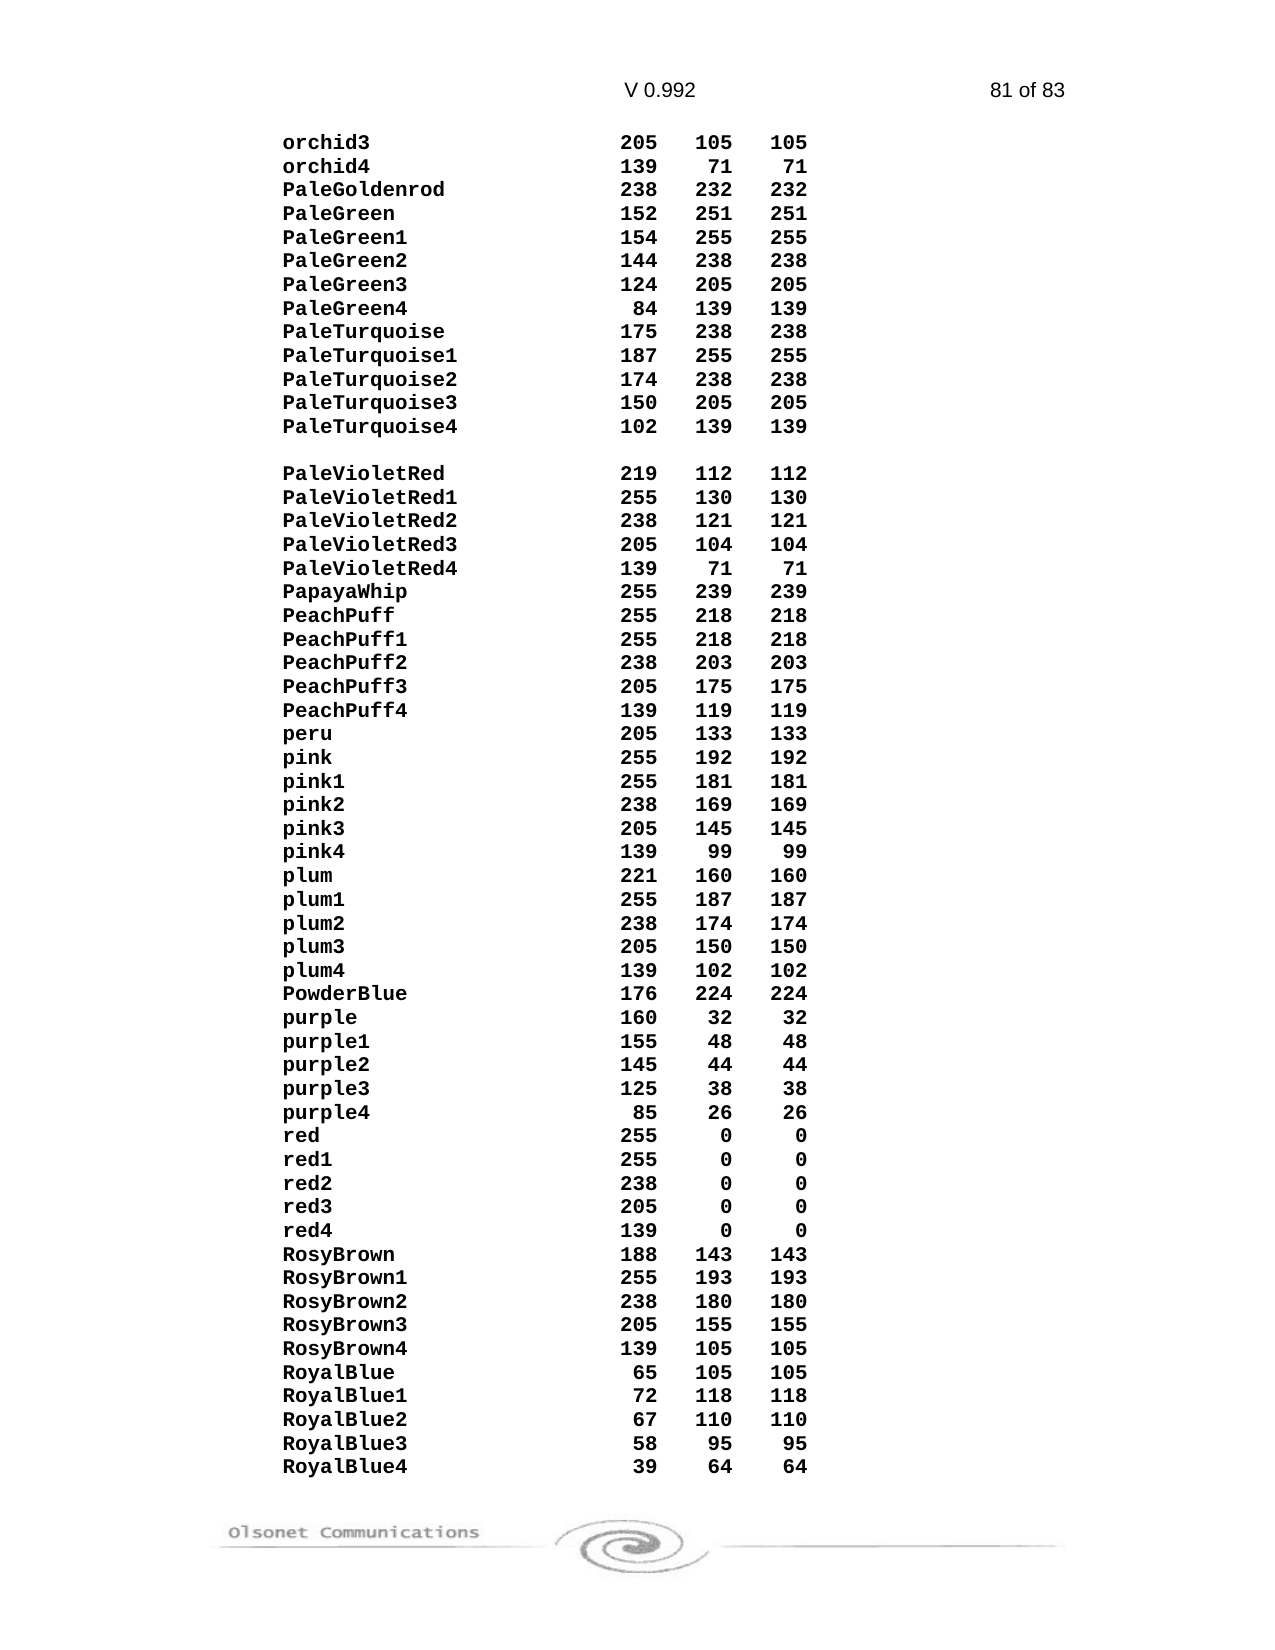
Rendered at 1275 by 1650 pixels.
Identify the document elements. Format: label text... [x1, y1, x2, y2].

text plum1 255 187 187 [282, 889, 1065, 912]
text PaleVioletRed2 238 121 121 [282, 511, 1065, 534]
text plum3 205 150 150 [282, 936, 1065, 960]
text purple 160 32 32 [282, 1007, 1065, 1031]
text orchid3 205 105 105 [282, 132, 1065, 156]
text PaleGreen2 144 238 238 [282, 250, 1065, 274]
text peru 205 133 133 [282, 723, 1065, 747]
text pink1 255 181 181 [282, 771, 1065, 794]
text orchid4 139 71 71 [282, 156, 1065, 179]
text RosyBrown 188 143 143 [282, 1243, 1065, 1267]
text PapayaWhip 255 239 239 [282, 581, 1065, 605]
text PaleGreen1 154 255 255 [282, 227, 1065, 250]
text RosyBrown2 238 180 180 [282, 1291, 1065, 1314]
text RoyalBlue 65 105 105 [282, 1362, 1065, 1385]
text plum2 238 174 174 [282, 912, 1065, 936]
text PaleVioletRed1 255 130 130 [282, 487, 1065, 511]
text PeachPuff4 139 119 119 [282, 700, 1065, 723]
text PaleGreen3 124 205 205 [282, 274, 1065, 298]
text pink 255 192 192 [282, 747, 1065, 771]
text purple1 155 48 48 [282, 1031, 1065, 1054]
text PeachPuff 255 218 218 [282, 605, 1065, 629]
text PaleGreen4 84 139 139 [282, 298, 1065, 321]
text PaleTurquoise2 174 238 238 [282, 369, 1065, 392]
text purple4 85 26 26 [282, 1102, 1065, 1125]
text purple3 125 38 38 [282, 1078, 1065, 1102]
text RoyalBlue4 39 64 64 [282, 1456, 1065, 1480]
text pink3 205 145 145 [282, 818, 1065, 842]
text red2 238 0 0 [282, 1173, 1065, 1196]
text red 255 0 0 [282, 1125, 1065, 1149]
text PaleGoldenrod 238 232 232 [282, 179, 1065, 203]
picture [210, 1504, 1065, 1596]
text red4 139 0 0 [282, 1220, 1065, 1243]
text plum 221 160 160 [282, 865, 1065, 889]
text PaleTurquoise1 187 255 255 [282, 345, 1065, 369]
text RosyBrown4 139 105 105 [282, 1338, 1065, 1362]
text red1 255 0 0 [282, 1149, 1065, 1173]
text purple2 145 44 44 [282, 1054, 1065, 1078]
text RoyalBlue1 72 118 118 [282, 1385, 1065, 1409]
text PeachPuff3 205 175 175 [282, 676, 1065, 700]
text PeachPuff2 238 203 203 [282, 652, 1065, 676]
text PaleTurquoise 175 238 238 [282, 321, 1065, 345]
text PowderBlue 176 224 224 [282, 983, 1065, 1007]
text red3 205 0 0 [282, 1196, 1065, 1220]
text RoyalBlue2 67 110 110 [282, 1409, 1065, 1433]
text RoyalBlue3 58 95 95 [282, 1433, 1065, 1456]
text PeachPuff1 255 218 218 [282, 629, 1065, 652]
text PaleTurquoise3 150 205 205 [282, 392, 1065, 416]
text RosyBrown1 255 193 193 [282, 1267, 1065, 1291]
text PaleTurquoise4 102 139 139 [282, 416, 1065, 439]
text plum4 139 102 102 [282, 960, 1065, 983]
text PaleVioletRed 219 112 112 [282, 463, 1065, 487]
text pink4 139 99 99 [282, 842, 1065, 865]
text PaleVioletRed3 205 104 104 [282, 534, 1065, 558]
text RosyBrown3 205 155 155 [282, 1314, 1065, 1338]
text pink2 238 169 169 [282, 794, 1065, 818]
text PaleGreen 152 251 251 [282, 203, 1065, 227]
text PaleVioletRed4 139 71 71 [282, 558, 1065, 581]
